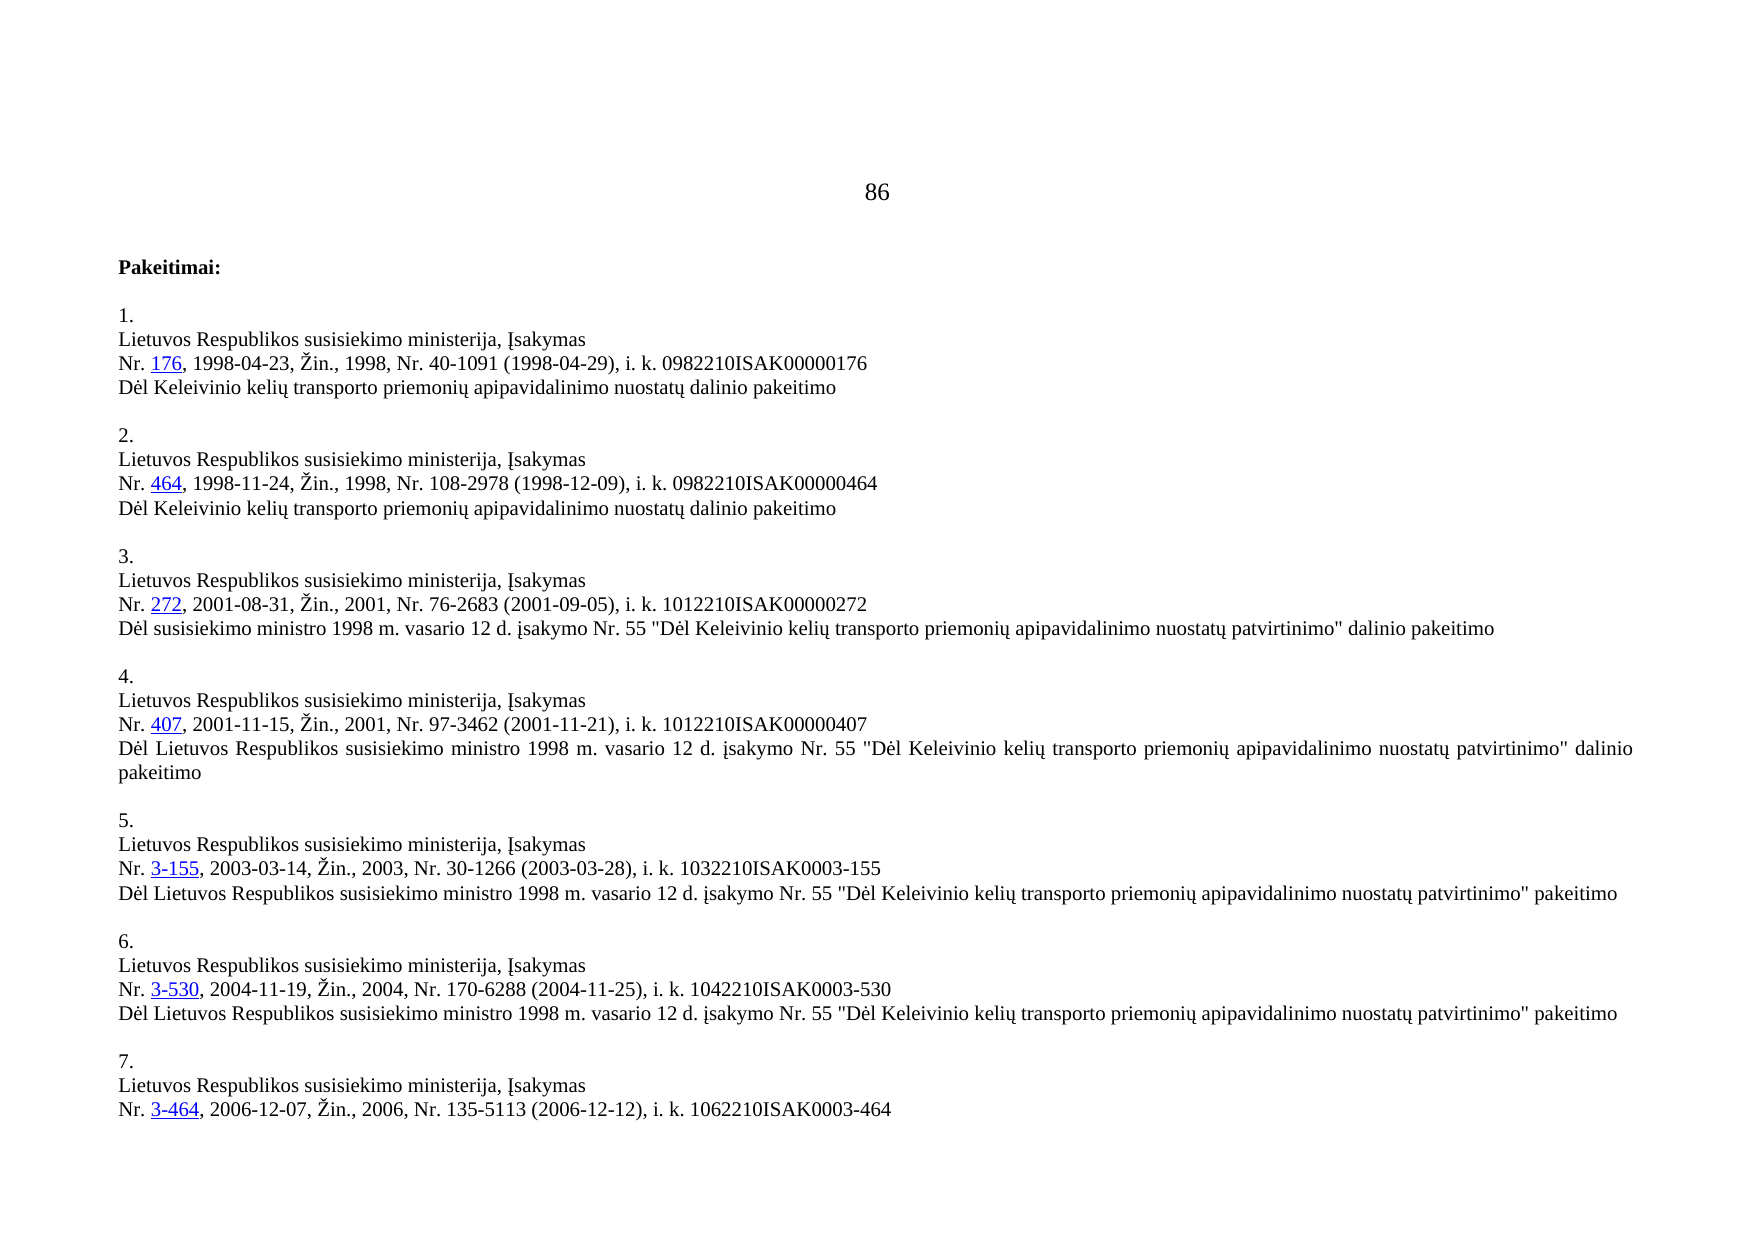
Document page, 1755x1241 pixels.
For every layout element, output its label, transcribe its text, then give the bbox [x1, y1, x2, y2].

text Dėl Keleivinio kelių transporto priemonių apipavidalinimo nuostatų dalinio pakeitimo [118, 375, 1636, 399]
text Pakeitimai: [118, 255, 1636, 279]
text Dėl Keleivinio kelių transporto priemonių apipavidalinimo nuostatų dalinio pakeitimo [118, 495, 1636, 519]
text Dėl Lietuvos Respublikos susisiekimo ministro 1998 m. vasario 12 d. įsakymo Nr. 55 "Dėl Keleivinio kelių transporto priemonių apipavidalinimo nuostatų patvirtinimo" pakeitimo [118, 880, 1636, 904]
text Lietuvos Respublikos susisiekimo ministerija, Įsakymas [118, 832, 1636, 856]
text Nr. 176, 1998-04-23, Žin., 1998, Nr. 40-1091 (1998-04-29), i. k. 0982210ISAK00000176 [118, 351, 1636, 375]
text Dėl Lietuvos Respublikos susisiekimo ministro 1998 m. vasario 12 d. įsakymo Nr. 55 "Dėl Keleivinio kelių transporto priemonių apipavidalinimo nuostatų patvirtinimo" dalinio pakeitimo [118, 736, 1636, 784]
text Nr. 464, 1998-11-24, Žin., 1998, Nr. 108-2978 (1998-12-09), i. k. 0982210ISAK00000464 [118, 471, 1636, 495]
text Dėl susisiekimo ministro 1998 m. vasario 12 d. įsakymo Nr. 55 "Dėl Keleivinio kelių transporto priemonių apipavidalinimo nuostatų patvirtinimo" dalinio pakeitimo [118, 616, 1636, 640]
text 6. [118, 928, 1636, 953]
text Lietuvos Respublikos susisiekimo ministerija, Įsakymas [118, 447, 1636, 471]
text Dėl Lietuvos Respublikos susisiekimo ministro 1998 m. vasario 12 d. įsakymo Nr. 55 "Dėl Keleivinio kelių transporto priemonių apipavidalinimo nuostatų patvirtinimo" pakeitimo [118, 1001, 1636, 1025]
text Lietuvos Respublikos susisiekimo ministerija, Įsakymas [118, 327, 1636, 351]
text Nr. 3-464, 2006-12-07, Žin., 2006, Nr. 135-5113 (2006-12-12), i. k. 1062210ISAK0003-464 [118, 1097, 1636, 1121]
text 5. [118, 808, 1636, 832]
text Nr. 3-530, 2004-11-19, Žin., 2004, Nr. 170-6288 (2004-11-25), i. k. 1042210ISAK0003-530 [118, 977, 1636, 1001]
text Lietuvos Respublikos susisiekimo ministerija, Įsakymas [118, 1073, 1636, 1097]
text 7. [118, 1049, 1636, 1073]
text 1. [118, 303, 1636, 327]
text Nr. 407, 2001-11-15, Žin., 2001, Nr. 97-3462 (2001-11-21), i. k. 1012210ISAK00000407 [118, 712, 1636, 736]
text Nr. 3-155, 2003-03-14, Žin., 2003, Nr. 30-1266 (2003-03-28), i. k. 1032210ISAK0003-155 [118, 856, 1636, 880]
text Lietuvos Respublikos susisiekimo ministerija, Įsakymas [118, 568, 1636, 592]
text Nr. 272, 2001-08-31, Žin., 2001, Nr. 76-2683 (2001-09-05), i. k. 1012210ISAK00000272 [118, 592, 1636, 616]
text 2. [118, 423, 1636, 447]
text Lietuvos Respublikos susisiekimo ministerija, Įsakymas [118, 953, 1636, 977]
text 3. [118, 543, 1636, 568]
text Lietuvos Respublikos susisiekimo ministerija, Įsakymas [118, 688, 1636, 712]
text 4. [118, 664, 1636, 688]
